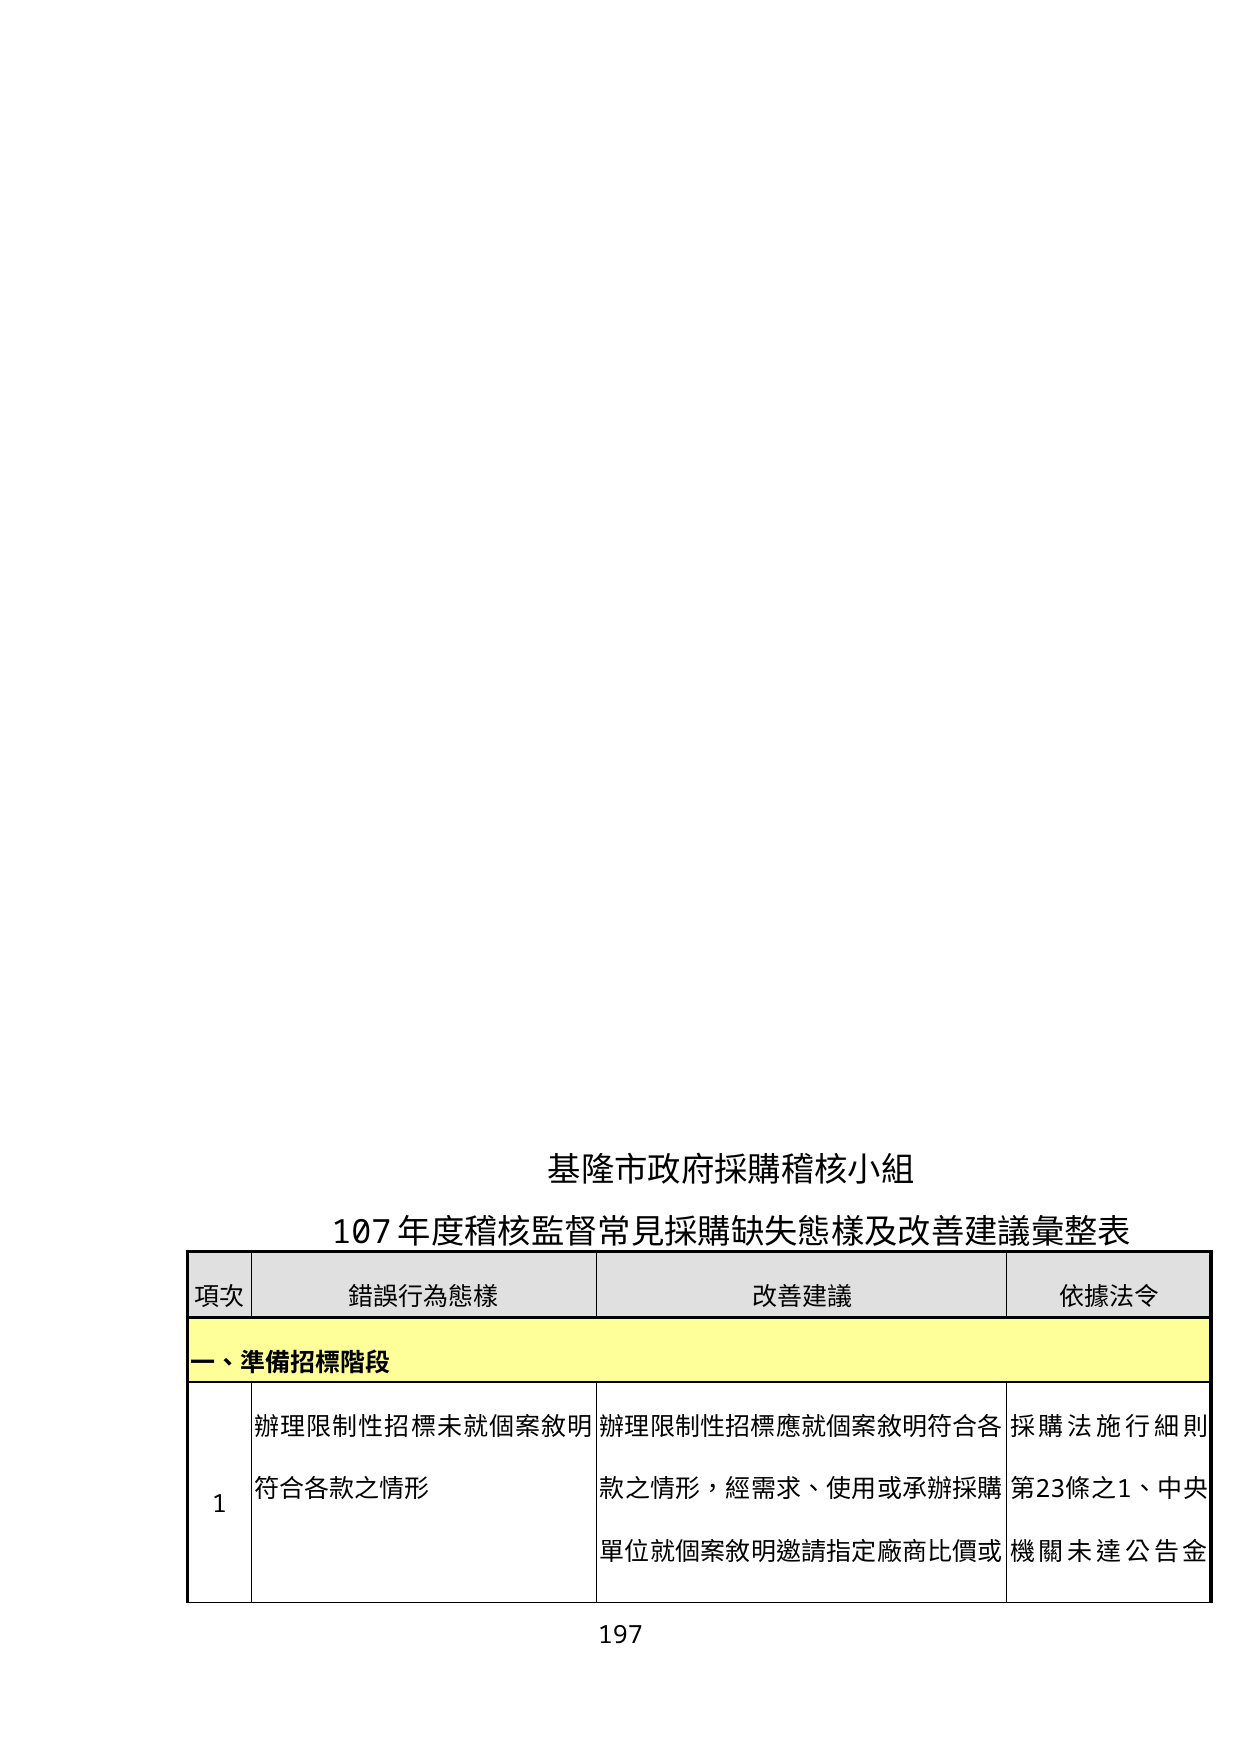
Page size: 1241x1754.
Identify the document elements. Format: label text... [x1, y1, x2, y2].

table_cell 1 [189, 1383, 251, 1602]
table_cell 項次 [189, 1253, 251, 1316]
table_cell 改善建議 [597, 1253, 1006, 1316]
table_cell 錯誤行為態樣 [252, 1253, 596, 1316]
table_cell 辦理限制性招標未就個案敘明符合各款之情形 [252, 1383, 596, 1602]
table_cell 採購法施行細則第23條之1、中央機關未達公告金 [1007, 1383, 1209, 1602]
table_cell 依據法令 [1007, 1253, 1209, 1316]
table_cell 一、準備招標階段 [189, 1319, 1209, 1381]
table_cell 辦理限制性招標應就個案敘明符合各款之情形，經需求、使用或承辦採購單位就個案敘明邀請指定廠商比價或 [597, 1383, 1006, 1602]
table_header [187, 1125, 251, 1250]
table_header 基隆市政府採購稽核小組 107年度稽核監督常見採購缺失態樣及改善建議彙整表 [251, 1125, 1211, 1250]
